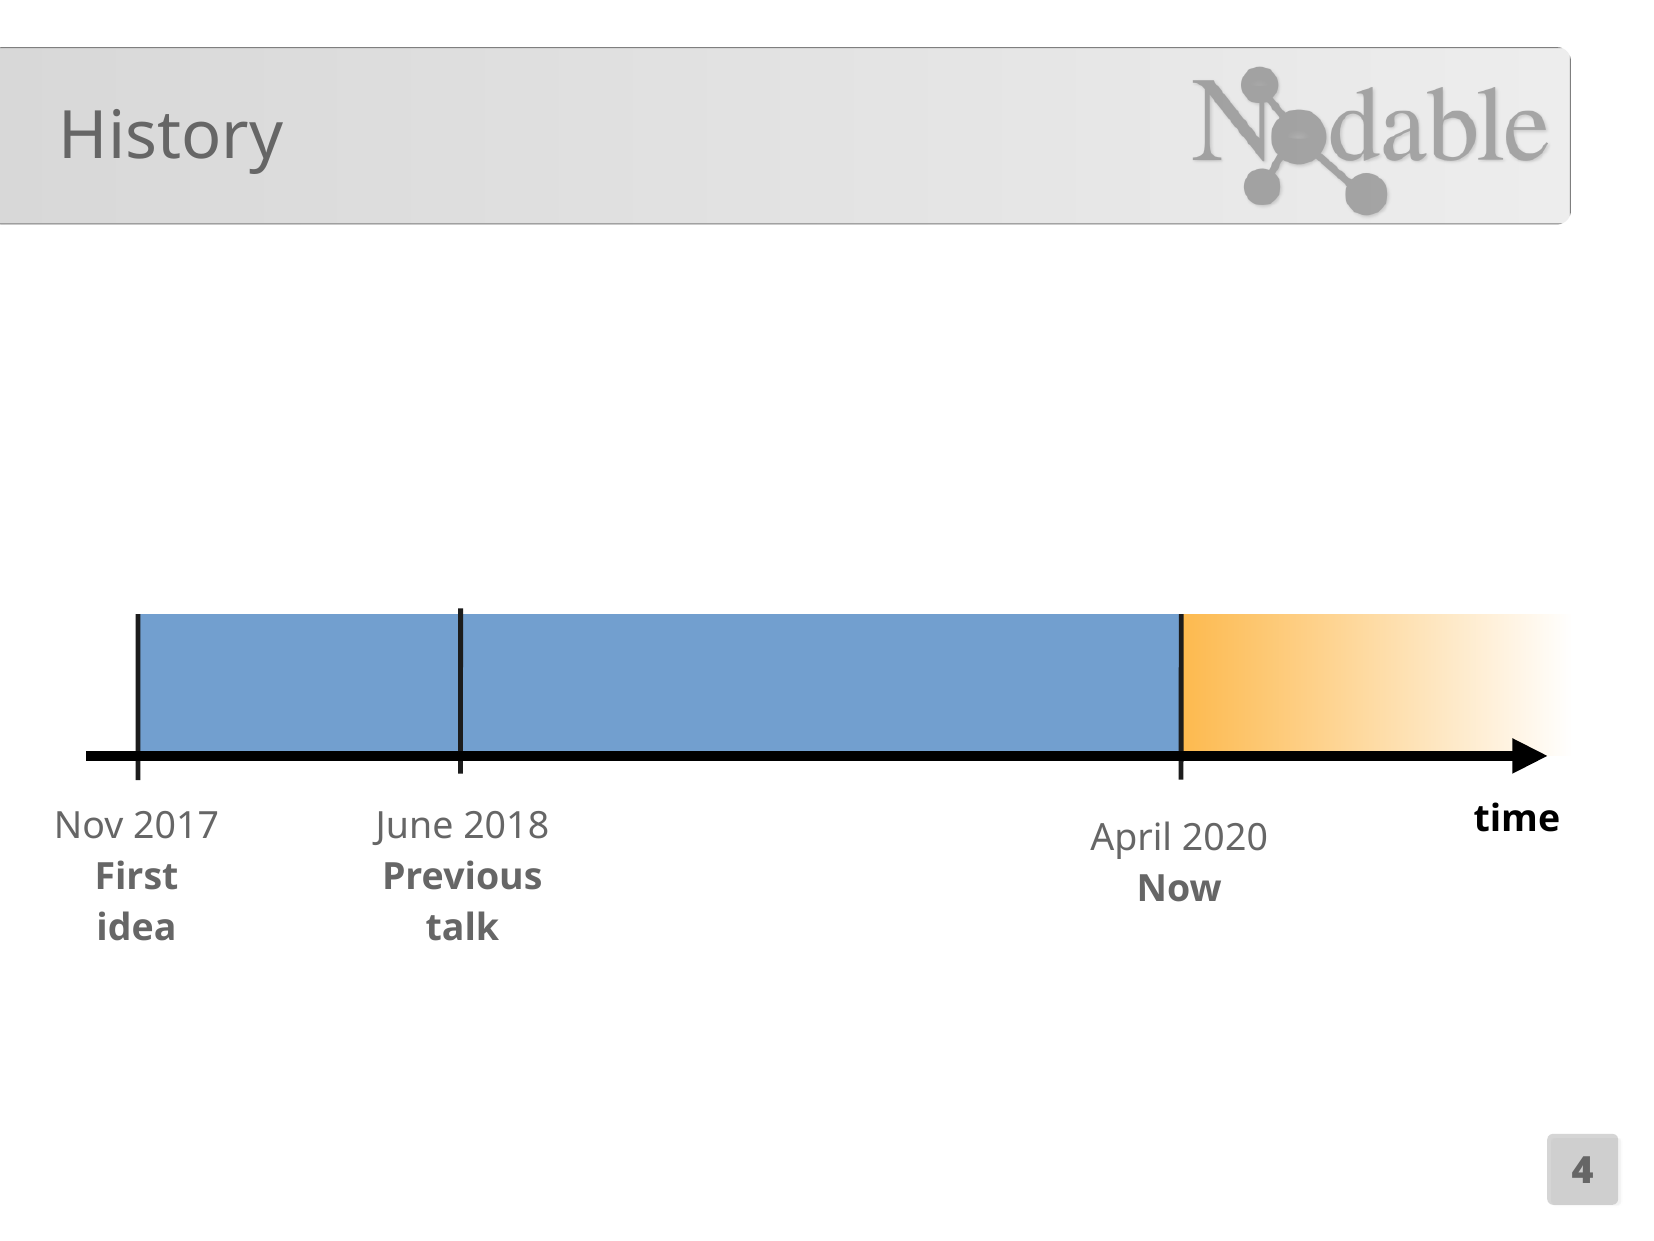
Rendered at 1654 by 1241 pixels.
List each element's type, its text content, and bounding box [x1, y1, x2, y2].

title History [59, 59, 1075, 207]
text_box time [1451, 784, 1583, 863]
text_box Nov 2017 First idea [36, 791, 237, 937]
text_box [86, 614, 1571, 774]
text_box June 2018 Previous talk [354, 791, 571, 937]
text_box April 2020 Now [1071, 803, 1288, 949]
